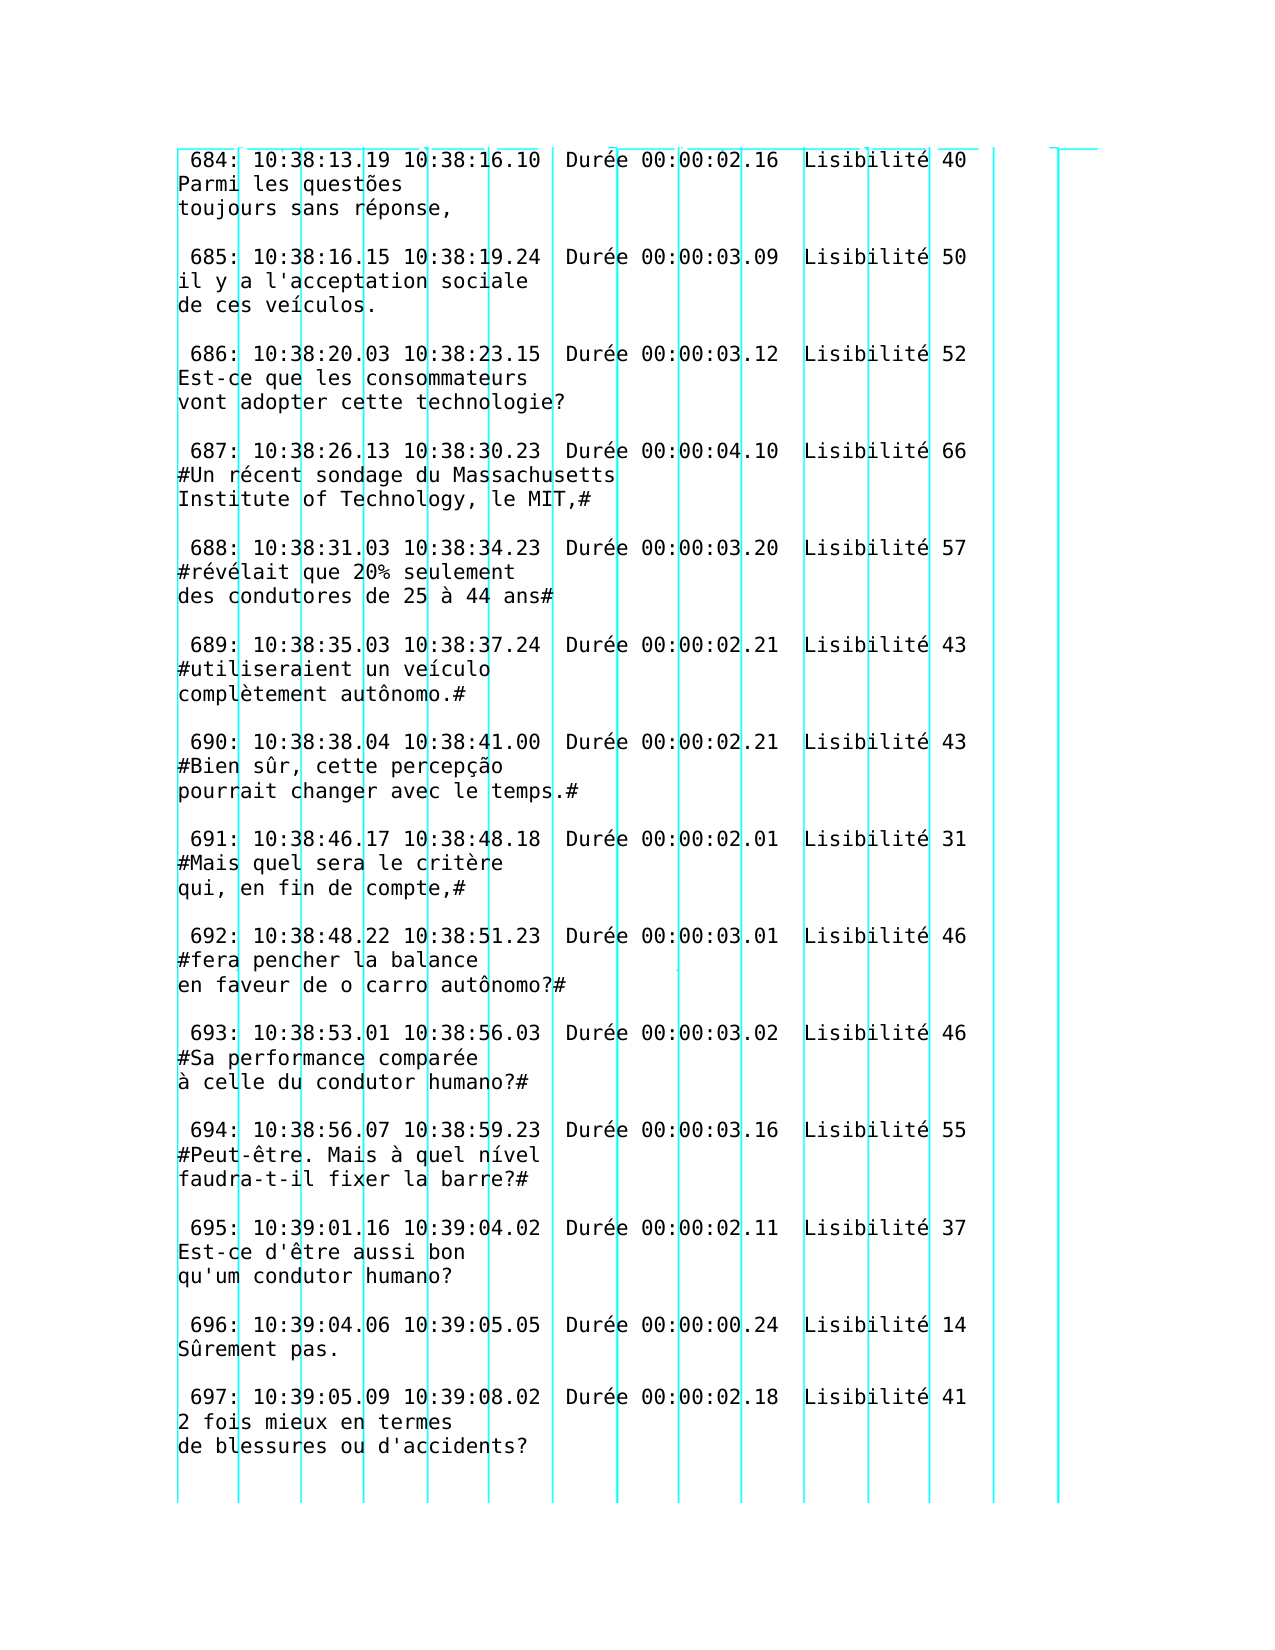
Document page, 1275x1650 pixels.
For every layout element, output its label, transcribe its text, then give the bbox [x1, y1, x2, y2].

text 696: 10:39:04.06 10:39:05.05 Durée 00:00:00.24 Lisibilité 14 [177, 1313, 1098, 1337]
text Parmi les questões [177, 172, 1098, 196]
text 695: 10:39:01.16 10:39:04.02 Durée 00:00:02.11 Lisibilité 37 [177, 1216, 1098, 1240]
text Sûrement pas. [177, 1337, 1098, 1361]
text 690: 10:38:38.04 10:38:41.00 Durée 00:00:02.21 Lisibilité 43 [177, 730, 1098, 754]
text pourrait changer avec le temps.# [177, 779, 1098, 803]
text 689: 10:38:35.03 10:38:37.24 Durée 00:00:02.21 Lisibilité 43 [177, 633, 1098, 657]
text 692: 10:38:48.22 10:38:51.23 Durée 00:00:03.01 Lisibilité 46 [177, 924, 1098, 948]
text Est-ce d'être aussi bon [177, 1240, 1098, 1264]
text 685: 10:38:16.15 10:38:19.24 Durée 00:00:03.09 Lisibilité 50 [177, 245, 1098, 269]
text #Un récent sondage du Massachusetts [177, 463, 1098, 487]
text 686: 10:38:20.03 10:38:23.15 Durée 00:00:03.12 Lisibilité 52 [177, 342, 1098, 366]
text 2 fois mieux en termes [177, 1410, 1098, 1434]
text #Mais quel sera le critère [177, 851, 1098, 876]
text 691: 10:38:46.17 10:38:48.18 Durée 00:00:02.01 Lisibilité 31 [177, 827, 1098, 851]
text en faveur de o carro autônomo?# [177, 973, 1098, 997]
text #révélait que 20% seulement [177, 560, 1098, 584]
text Institute of Technology, le MIT,# [177, 487, 1098, 512]
text #utiliseraient un veículo [177, 657, 1098, 682]
text 697: 10:39:05.09 10:39:08.02 Durée 00:00:02.18 Lisibilité 41 [177, 1385, 1098, 1410]
text à celle du condutor humano?# [177, 1070, 1098, 1094]
text qui, en fin de compte,# [177, 876, 1098, 900]
text 684: 10:38:13.19 10:38:16.10 Durée 00:00:02.16 Lisibilité 40 [177, 148, 1098, 172]
text 688: 10:38:31.03 10:38:34.23 Durée 00:00:03.20 Lisibilité 57 [177, 536, 1098, 560]
text #Peut-être. Mais à quel nível [177, 1143, 1098, 1167]
text #Sa performance comparée [177, 1046, 1098, 1070]
text #fera pencher la balance [177, 948, 1098, 973]
text qu'um condutor humano? [177, 1264, 1098, 1288]
text 693: 10:38:53.01 10:38:56.03 Durée 00:00:03.02 Lisibilité 46 [177, 1021, 1098, 1046]
text vont adopter cette technologie? [177, 390, 1098, 414]
text de blessures ou d'accidents? [177, 1434, 1098, 1458]
text 694: 10:38:56.07 10:38:59.23 Durée 00:00:03.16 Lisibilité 55 [177, 1118, 1098, 1143]
text il y a l'acceptation sociale [177, 269, 1098, 293]
text de ces veículos. [177, 293, 1098, 317]
text Est-ce que les consommateurs [177, 366, 1098, 390]
text des condutores de 25 à 44 ans# [177, 584, 1098, 609]
text faudra-t-il fixer la barre?# [177, 1167, 1098, 1191]
picture [177, 147, 1098, 1503]
text toujours sans réponse, [177, 196, 1098, 220]
text #Bien sûr, cette percepção [177, 754, 1098, 779]
text complètement autônomo.# [177, 682, 1098, 706]
text 687: 10:38:26.13 10:38:30.23 Durée 00:00:04.10 Lisibilité 66 [177, 439, 1098, 463]
